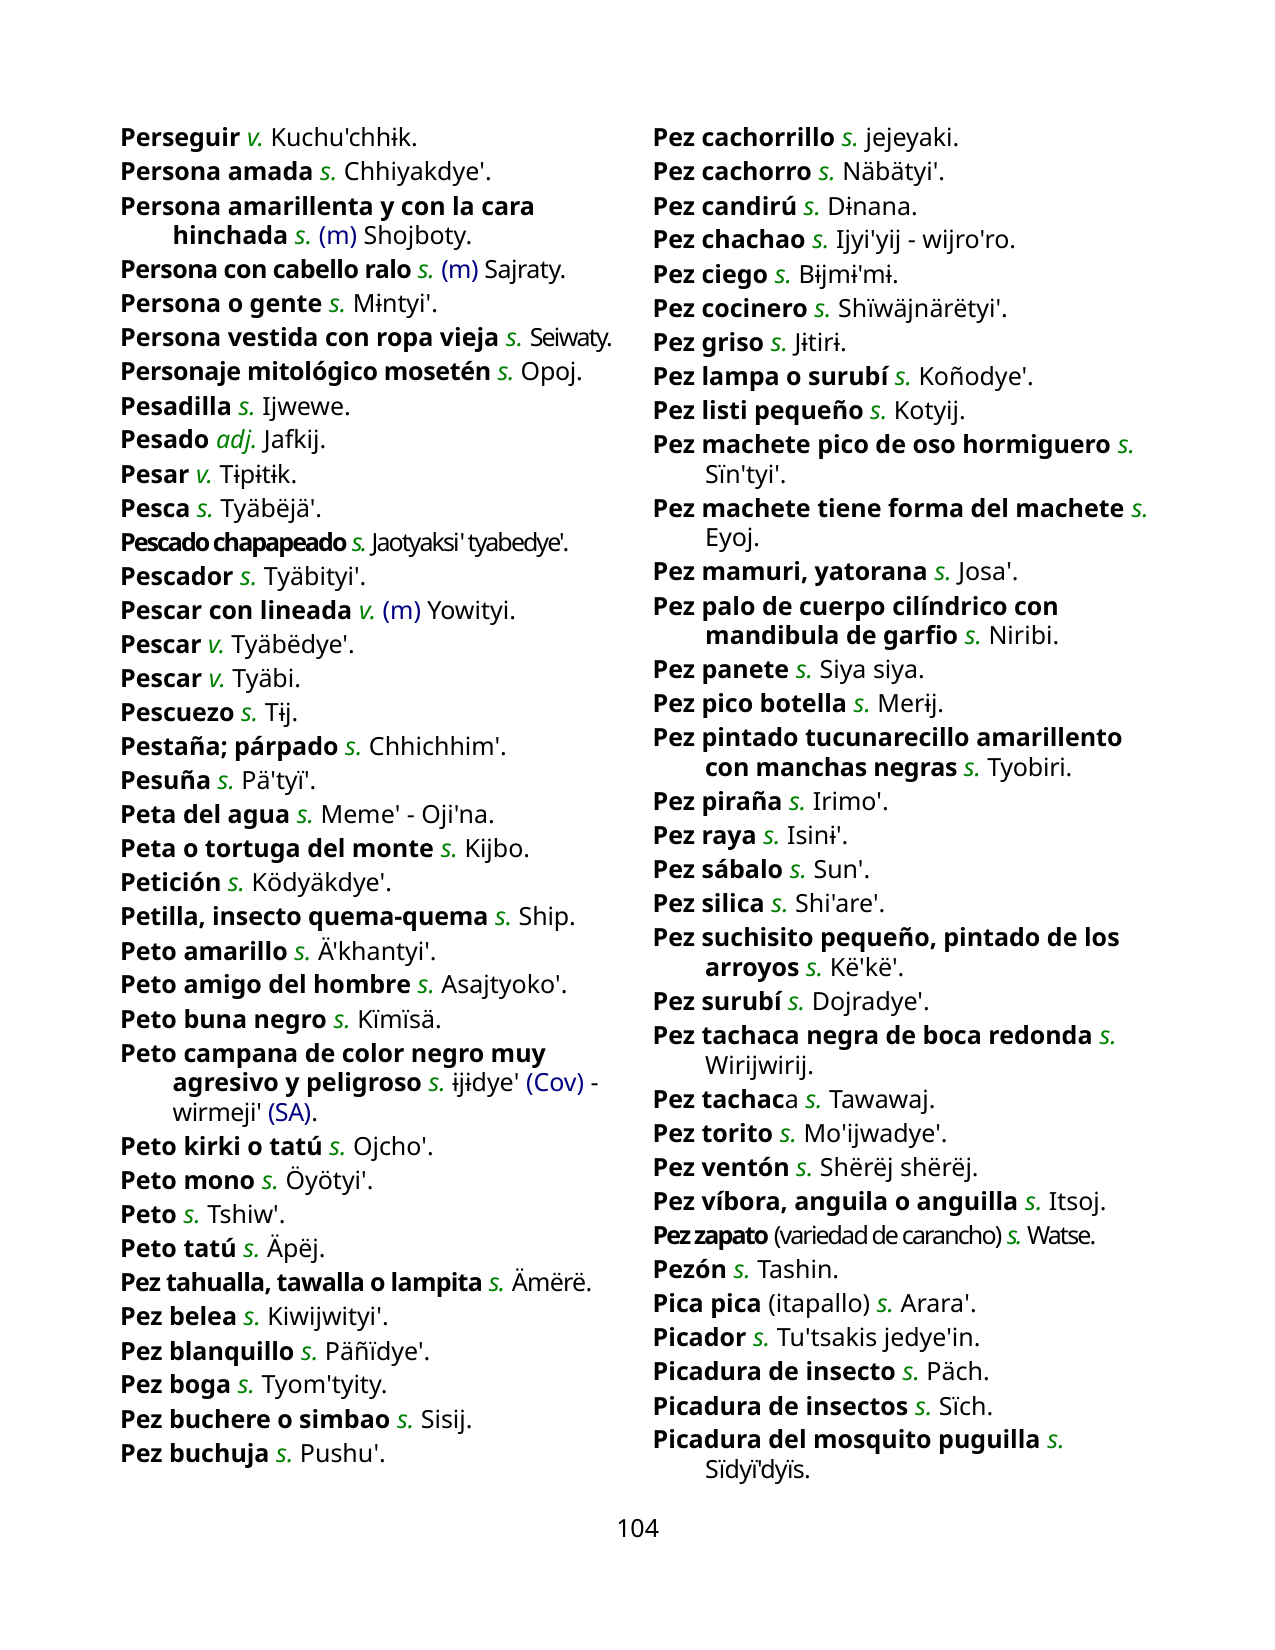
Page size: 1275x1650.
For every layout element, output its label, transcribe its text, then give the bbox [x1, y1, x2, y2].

text Peta del agua s. Meme' - Oji'na. [120, 797, 622, 831]
text Pez blanquillo s. Päñïdye'. [120, 1333, 622, 1367]
text Pez torito s. Mo'ijwadye'. [652, 1116, 1155, 1150]
text Persona vestida con ropa vieja s. Seiwaty. [120, 320, 622, 354]
text Pescar v. Tyäbi. [120, 661, 622, 695]
text Peto campana de color negro muy agresivo y peligroso s. ɨjɨdye' (Cov) - wirmeji' (SA). [120, 1035, 622, 1129]
text Pescar v. Tyäbëdye'. [120, 627, 622, 661]
text Pez mamuri, yatorana s. Josa'. [652, 554, 1155, 588]
text Peto amigo del hombre s. Asajtyoko'. [120, 967, 622, 1001]
text Petición s. Ködyäkdye'. [120, 865, 622, 899]
text Pez machete pico de oso hormiguero s. Sïn'tyi'. [652, 427, 1155, 490]
text Pezón s. Tashin. [652, 1252, 1155, 1286]
text Persona con cabello ralo s. (m) Sajraty. [120, 252, 622, 286]
text Picador s. Tu'tsakis jedye'in. [652, 1320, 1155, 1354]
text Picadura de insectos s. Sïch. [652, 1388, 1155, 1422]
text Pez ventón s. Shërëj shërëj. [652, 1150, 1155, 1184]
text Peta o tortuga del monte s. Kijbo. [120, 831, 622, 865]
text Pez boga s. Tyom'tyity. [120, 1367, 622, 1401]
text Pesado adj. Jafkij. [120, 422, 622, 456]
text Pez surubí s. Dojradye'. [652, 984, 1155, 1018]
text Pez candirú s. Dɨnana. [652, 188, 1155, 222]
text Pez pintado tucunarecillo amarillento con manchas negras s. Tyobiri. [652, 720, 1155, 784]
text Pesar v. Tɨpɨtɨk. [120, 456, 622, 490]
text Pez machete tiene forma del machete s. Eyoj. [652, 490, 1155, 554]
text Perseguir v. Kuchu'chhɨk. [120, 120, 622, 154]
text Pez ciego s. Bɨjmɨ'mɨ. [652, 256, 1155, 290]
text Pez chachao s. Ijyi'yij - wijro'ro. [652, 222, 1155, 256]
text Picadura de insecto s. Päch. [652, 1354, 1155, 1388]
text Pica pica (itapallo) s. Arara'. [652, 1286, 1155, 1320]
text Peto tatú s. Äpëj. [120, 1231, 622, 1265]
text Pescador s. Tyäbityi'. [120, 558, 622, 592]
text Pesadilla s. Ijwewe. [120, 388, 622, 422]
text Peto buna negro s. Kïmïsä. [120, 1001, 622, 1035]
text Pez tachaca s. Tawawaj. [652, 1082, 1155, 1116]
text Pez panete s. Siya siya. [652, 652, 1155, 686]
text Pez piraña s. Irimo'. [652, 784, 1155, 818]
text Pez raya s. Isinɨ'. [652, 818, 1155, 852]
text Pez listi pequeño s. Kotyij. [652, 392, 1155, 427]
text Peto s. Tshiw'. [120, 1197, 622, 1231]
text Peto amarillo s. Ä'khantyi'. [120, 933, 622, 967]
text Persona amarillenta y con la cara hinchada s. (m) Shojboty. [120, 188, 622, 252]
text Pez cachorro s. Näbätyi'. [652, 154, 1155, 188]
text Pez griso s. Jɨtirɨ. [652, 324, 1155, 358]
text Petilla, insecto quema-quema s. Ship. [120, 899, 622, 933]
text Pesca s. Tyäbëjä'. [120, 490, 622, 524]
text Pez lampa o surubí s. Koñodye'. [652, 358, 1155, 392]
text Picadura del mosquito puguilla s. Sïdyï'dyïs. [652, 1422, 1155, 1486]
text Pez buchuja s. Pushu'. [120, 1435, 622, 1469]
text Pescuezo s. Tɨj. [120, 695, 622, 729]
text Pez palo de cuerpo cilíndrico con mandibula de garfio s. Niribi. [652, 588, 1155, 652]
text Peto mono s. Öyötyi'. [120, 1163, 622, 1197]
text Pez belea s. Kiwijwityi'. [120, 1299, 622, 1333]
text Persona amada s. Chhiyakdye'. [120, 154, 622, 188]
text Personaje mitológico mosetén s. Opoj. [120, 354, 622, 388]
text Persona o gente s. Mɨntyi'. [120, 286, 622, 320]
text Pescar con lineada v. (m) Yowityi. [120, 592, 622, 627]
text Pez tahualla, tawalla o lampita s. Ämërë. [120, 1265, 622, 1299]
text Pez zapato (variedad de carancho) s. Watse. [652, 1218, 1155, 1252]
text Pez suchisito pequeño, pintado de los arroyos s. Kë'kë'. [652, 920, 1155, 984]
text Pescado chapapeado s. Jaotyaksi' tyabedye'. [120, 524, 622, 558]
text Pez cocinero s. Shïwäjnärëtyi'. [652, 290, 1155, 324]
text Pez cachorrillo s. jejeyaki. [652, 120, 1155, 154]
text Pesuña s. Pä'tyï'. [120, 763, 622, 797]
text Pestaña; párpado s. Chhichhim'. [120, 729, 622, 763]
text Pez sábalo s. Sun'. [652, 852, 1155, 886]
text Peto kirki o tatú s. Ojcho'. [120, 1129, 622, 1163]
text Pez tachaca negra de boca redonda s. Wirijwirij. [652, 1018, 1155, 1082]
text Pez pico botella s. Merɨj. [652, 686, 1155, 720]
text Pez buchere o simbao s. Sisij. [120, 1401, 622, 1435]
text Pez víbora, anguila o anguilla s. Itsoj. [652, 1184, 1155, 1218]
text Pez silica s. Shi'are'. [652, 886, 1155, 920]
